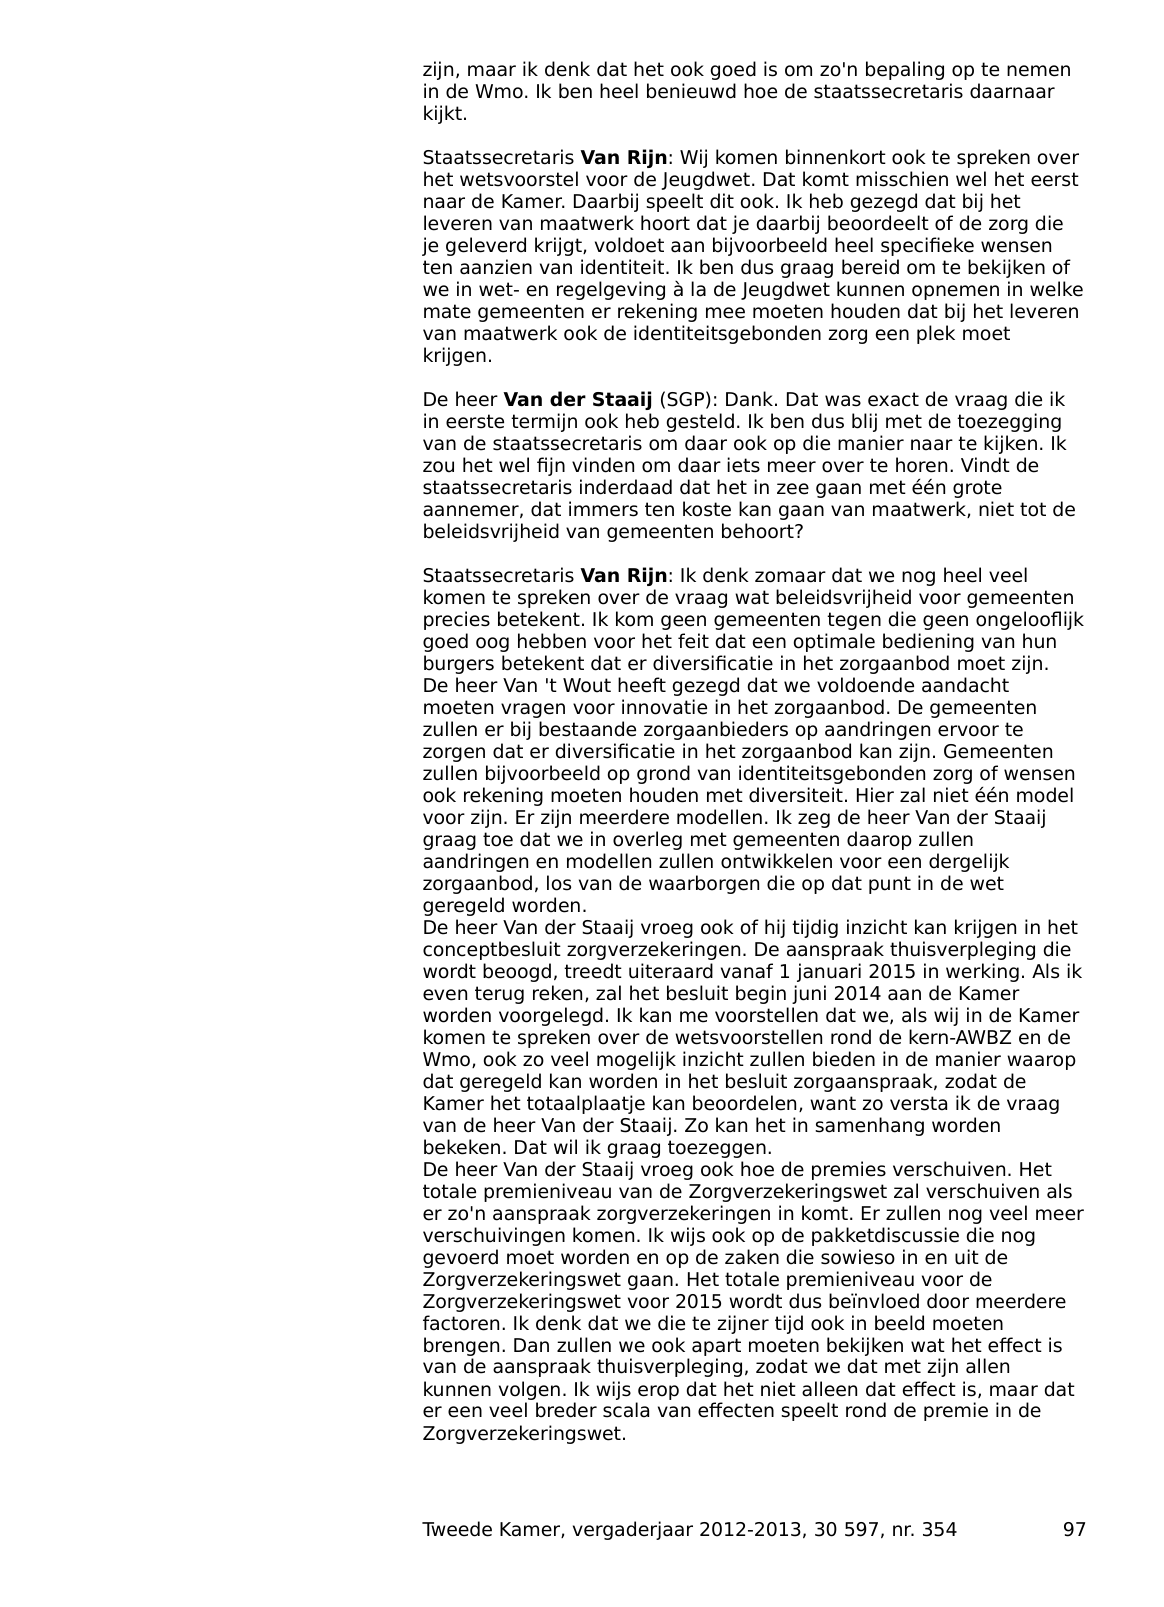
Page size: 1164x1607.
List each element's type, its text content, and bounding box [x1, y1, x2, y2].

text Staatssecretaris Van Rijn: Ik denk zomaar dat we nog heel veel komen te spreken over de vraag wat beleidsvrijheid voor gemeenten precies betekent. Ik kom geen gemeenten tegen die geen ongelooflijk goed oog hebben voor het feit dat een optimale bediening van hun burgers betekent dat er diversificatie in het zorgaanbod moet zijn. [422, 565, 1087, 675]
text De heer Van 't Wout heeft gezegd dat we voldoende aandacht moeten vragen voor innovatie in het zorgaanbod. De gemeenten zullen er bij bestaande zorgaanbieders op aandringen ervoor te zorgen dat er diversificatie in het zorgaanbod kan zijn. Gemeenten zullen bijvoorbeeld op grond van identiteitsgebonden zorg of wensen ook rekening moeten houden met diversiteit. Hier zal niet één model voor zijn. Er zijn meerdere modellen. Ik zeg de heer Van der Staaij graag toe dat we in overleg met gemeenten daarop zullen aandringen en modellen zullen ontwikkelen voor een dergelijk zorgaanbod, los van de waarborgen die op dat punt in de wet geregeld worden. [422, 675, 1087, 917]
text De heer Van der Staaij (SGP): Dank. Dat was exact de vraag die ik in eerste termijn ook heb gesteld. Ik ben dus blij met de toezegging van de staatssecretaris om daar ook op die manier naar te kijken. Ik zou het wel fijn vinden om daar iets meer over te horen. Vindt de staatssecretaris inderdaad dat het in zee gaan met één grote aannemer, dat immers ten koste kan gaan van maatwerk, niet tot de beleidsvrijheid van gemeenten behoort? [422, 389, 1087, 543]
text De heer Van der Staaij vroeg ook hoe de premies verschuiven. Het totale premieniveau van de Zorgverzekeringswet zal verschuiven als er zo'n aanspraak zorgverzekeringen in komt. Er zullen nog veel meer verschuivingen komen. Ik wijs ook op de pakketdiscussie die nog gevoerd moet worden en op de zaken die sowieso in en uit de Zorgverzekeringswet gaan. Het totale premieniveau voor de Zorgverzekeringswet voor 2015 wordt dus beïnvloed door meerdere factoren. Ik denk dat we die te zijner tijd ook in beeld moeten brengen. Dan zullen we ook apart moeten bekijken wat het effect is van de aanspraak thuisverpleging, zodat we dat met zijn allen kunnen volgen. Ik wijs erop dat het niet alleen dat effect is, maar dat er een veel breder scala van effecten speelt rond de premie in de Zorgverzekeringswet. [422, 1159, 1087, 1444]
text zijn, maar ik denk dat het ook goed is om zo'n bepaling op te nemen in de Wmo. Ik ben heel benieuwd hoe de staatssecretaris daarnaar kijkt. [422, 59, 1087, 125]
text De heer Van der Staaij vroeg ook of hij tijdig inzicht kan krijgen in het conceptbesluit zorgverzekeringen. De aanspraak thuisverpleging die wordt beoogd, treedt uiteraard vanaf 1 januari 2015 in werking. Als ik even terug reken, zal het besluit begin juni 2014 aan de Kamer worden voorgelegd. Ik kan me voorstellen dat we, als wij in de Kamer komen te spreken over de wetsvoorstellen rond de kern-AWBZ en de Wmo, ook zo veel mogelijk inzicht zullen bieden in de manier waarop dat geregeld kan worden in het besluit zorgaanspraak, zodat de Kamer het totaalplaatje kan beoordelen, want zo versta ik de vraag van de heer Van der Staaij. Zo kan het in samenhang worden bekeken. Dat wil ik graag toezeggen. [422, 917, 1087, 1159]
text Staatssecretaris Van Rijn: Wij komen binnenkort ook te spreken over het wetsvoorstel voor de Jeugdwet. Dat komt misschien wel het eerst naar de Kamer. Daarbij speelt dit ook. Ik heb gezegd dat bij het leveren van maatwerk hoort dat je daarbij beoordeelt of de zorg die je geleverd krijgt, voldoet aan bijvoorbeeld heel specifieke wensen ten aanzien van identiteit. Ik ben dus graag bereid om te bekijken of we in wet- en regelgeving à la de Jeugdwet kunnen opnemen in welke mate gemeenten er rekening mee moeten houden dat bij het leveren van maatwerk ook de identiteitsgebonden zorg een plek moet krijgen. [422, 147, 1087, 367]
